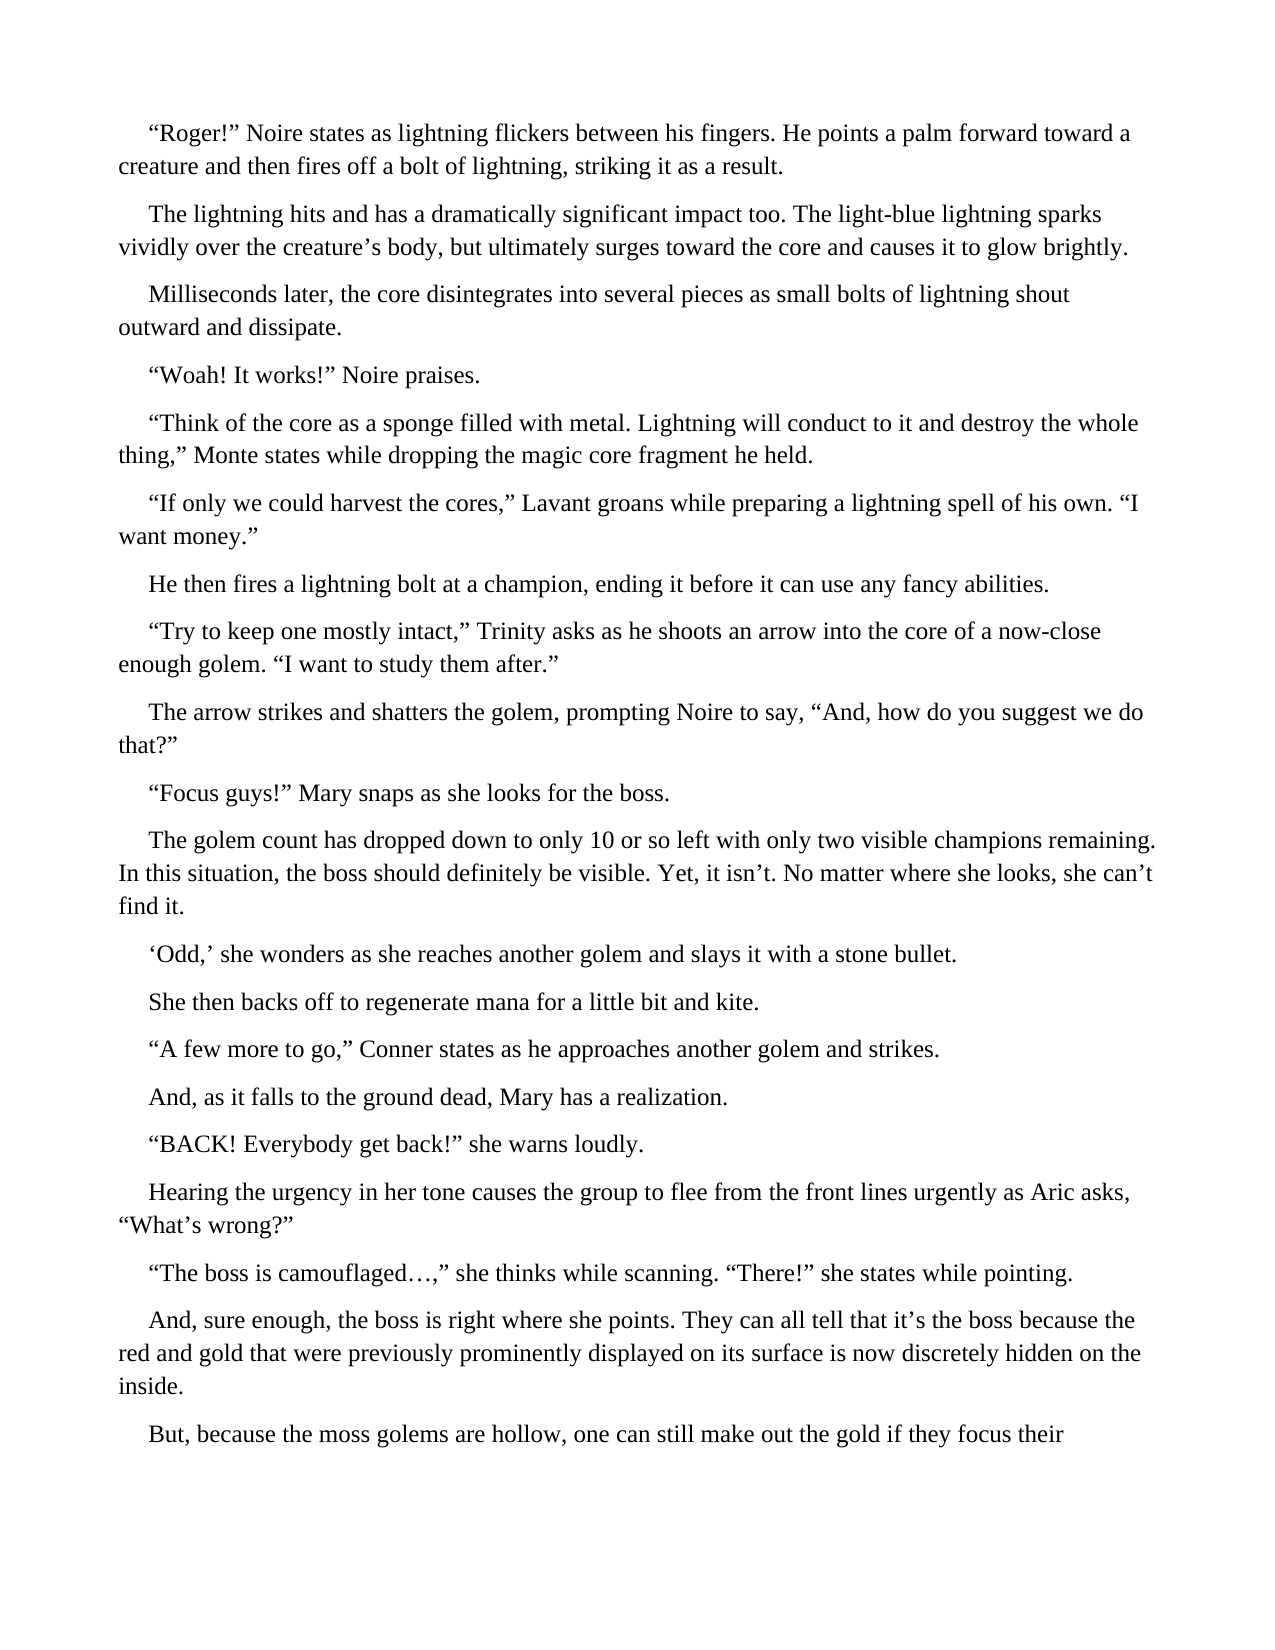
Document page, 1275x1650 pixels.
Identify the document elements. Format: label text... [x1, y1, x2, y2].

text The arrow strikes and shatters the golem, prompting Noire to say, “And, how do you suggest we do that?” [118, 697, 1157, 759]
text Milliseconds later, the core disintegrates into several pieces as small bolts of lightning shout outward and dissipate. [118, 279, 1157, 341]
text “Focus guys!” Mary snaps as she looks for the boss. [118, 778, 1157, 806]
text And, as it falls to the ground dead, Mary has a realization. [118, 1082, 1157, 1111]
text Hearing the urgency in her tone causes the group to flee from the front lines urgently as Aric asks, “What’s wrong?” [118, 1177, 1157, 1239]
text The lightning hits and has a dramatically significant impact too. The light-blue lightning sparks vividly over the creature’s body, but ultimately surges toward the core and causes it to glow brightly. [118, 199, 1157, 261]
text “Woah! It works!” Noire praises. [118, 360, 1157, 389]
text She then backs off to regenerate mana for a little bit and kite. [118, 987, 1157, 1015]
text “If only we could harvest the cores,” Lavant groans while preparing a lightning spell of his own. “I want money.” [118, 488, 1157, 550]
text The golem count has dropped down to only 10 or so left with only two visible champions remaining. In this situation, the boss should definitely be visible. Yet, it isn’t. No matter where she looks, she can’t find it. [118, 825, 1157, 920]
text He then fires a lightning bolt at a champion, ending it before it can use any fancy abilities. [118, 569, 1157, 598]
text ‘Odd,’ she wonders as she reaches another golem and slays it with a stone bullet. [118, 939, 1157, 968]
text “The boss is camouflaged…,” she thinks while scanning. “There!” she states while pointing. [118, 1258, 1157, 1286]
text And, sure enough, the boss is right where she points. They can all tell that it’s the boss because the red and gold that were previously prominently displayed on its surface is now discretely hidden on the inside. [118, 1305, 1157, 1400]
text “Think of the core as a sponge filled with metal. Lightning will conduct to it and destroy the whole thing,” Monte states while dropping the magic core fragment he held. [118, 408, 1157, 469]
text But, because the moss golems are hollow, one can still make out the gold if they focus their [118, 1419, 1157, 1448]
text “BACK! Everybody get back!” she warns loudly. [118, 1129, 1157, 1158]
text “A few more to go,” Conner states as he approaches another golem and strikes. [118, 1034, 1157, 1063]
text “Roger!” Noire states as lightning flickers between his fingers. He points a palm forward toward a creature and then fires off a bolt of lightning, striking it as a result. [118, 118, 1157, 180]
text “Try to keep one mostly intact,” Trinity asks as he shoots an arrow into the core of a now-close enough golem. “I want to study them after.” [118, 616, 1157, 678]
